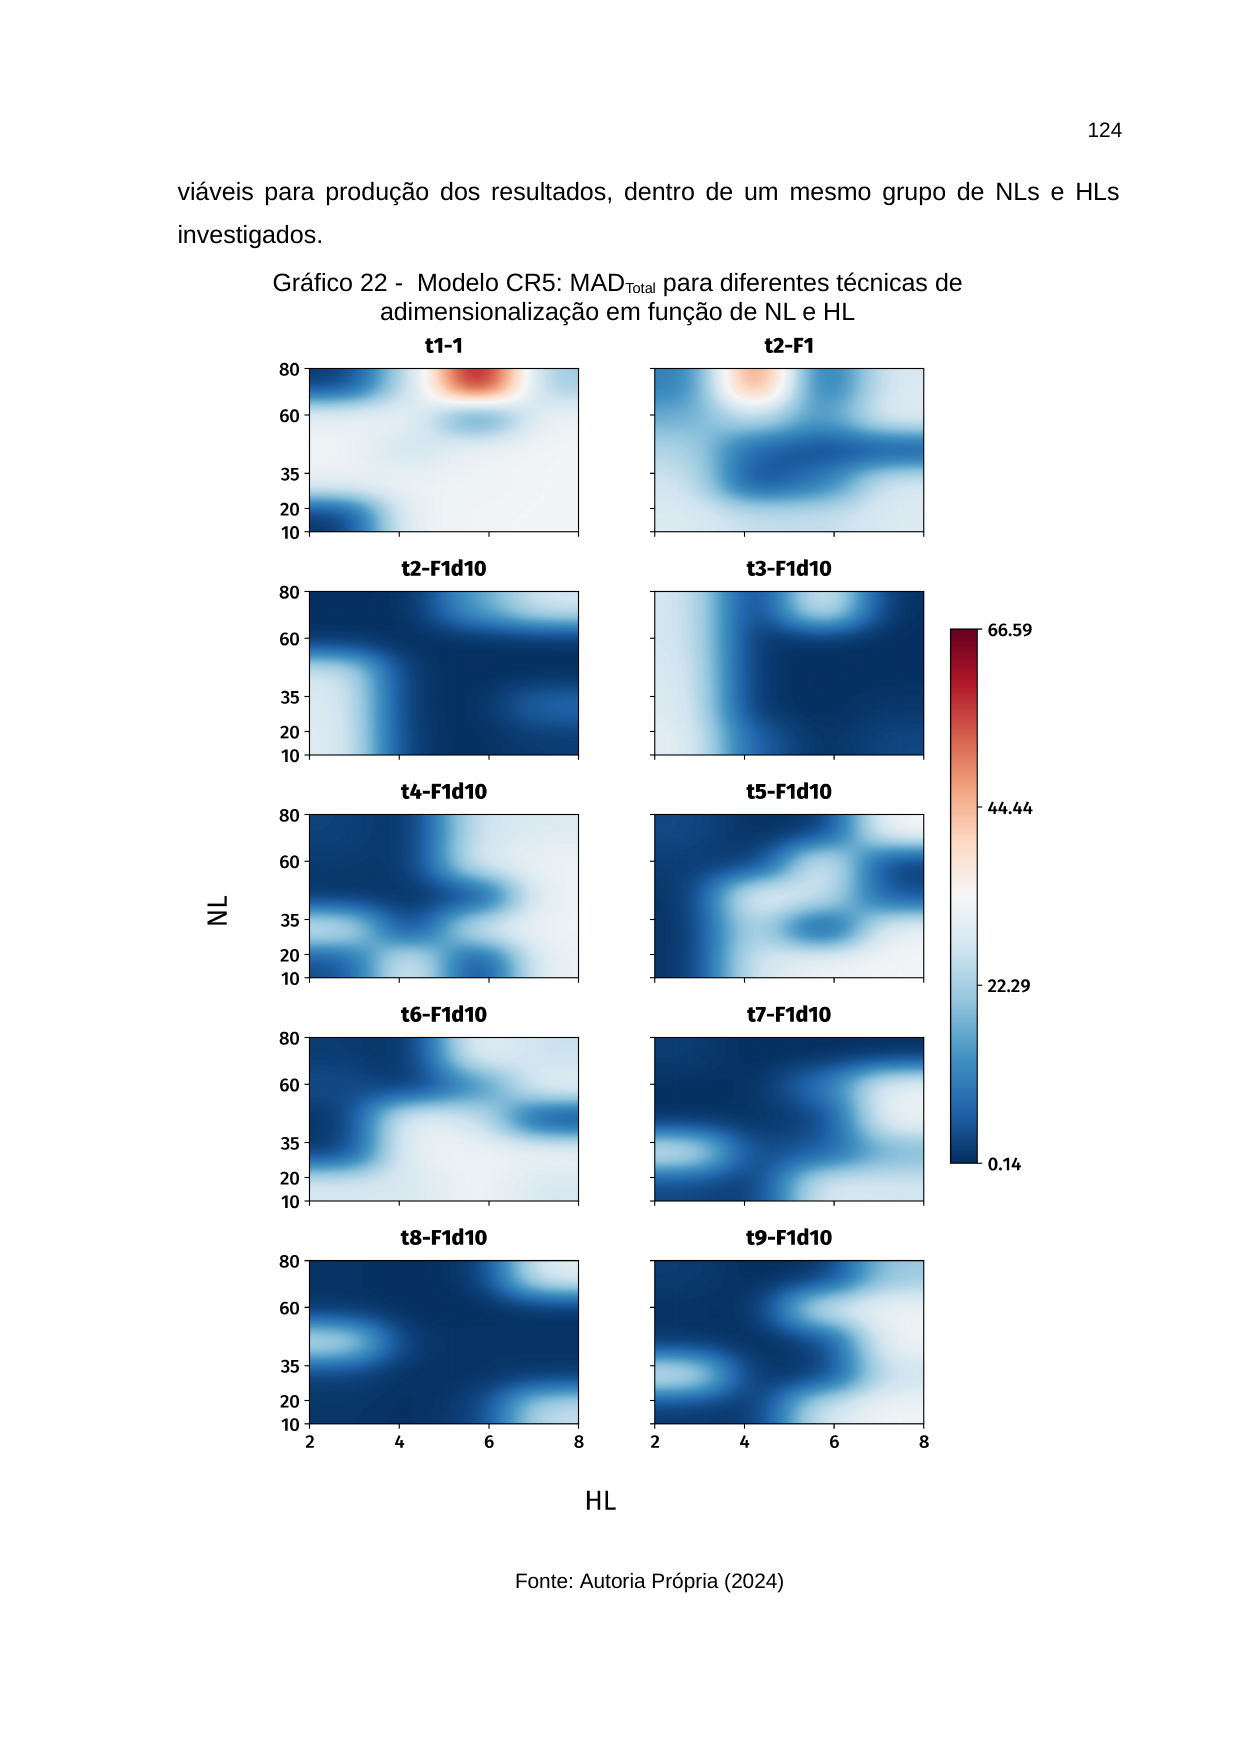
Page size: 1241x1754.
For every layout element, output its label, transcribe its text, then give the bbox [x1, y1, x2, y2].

text Gráfico 22 - Modelo CR5: MADTotal para diferentes técnicas de adimensionalização em função de NL e HL [193, 268, 1042, 326]
text Fonte: Autoria Própria (2024) [177, 1569, 1122, 1593]
picture [193, 326, 1043, 1526]
text viáveis para produção dos resultados, dentro de um mesmo grupo de NLs e HLs investigados. [177, 177, 1122, 249]
